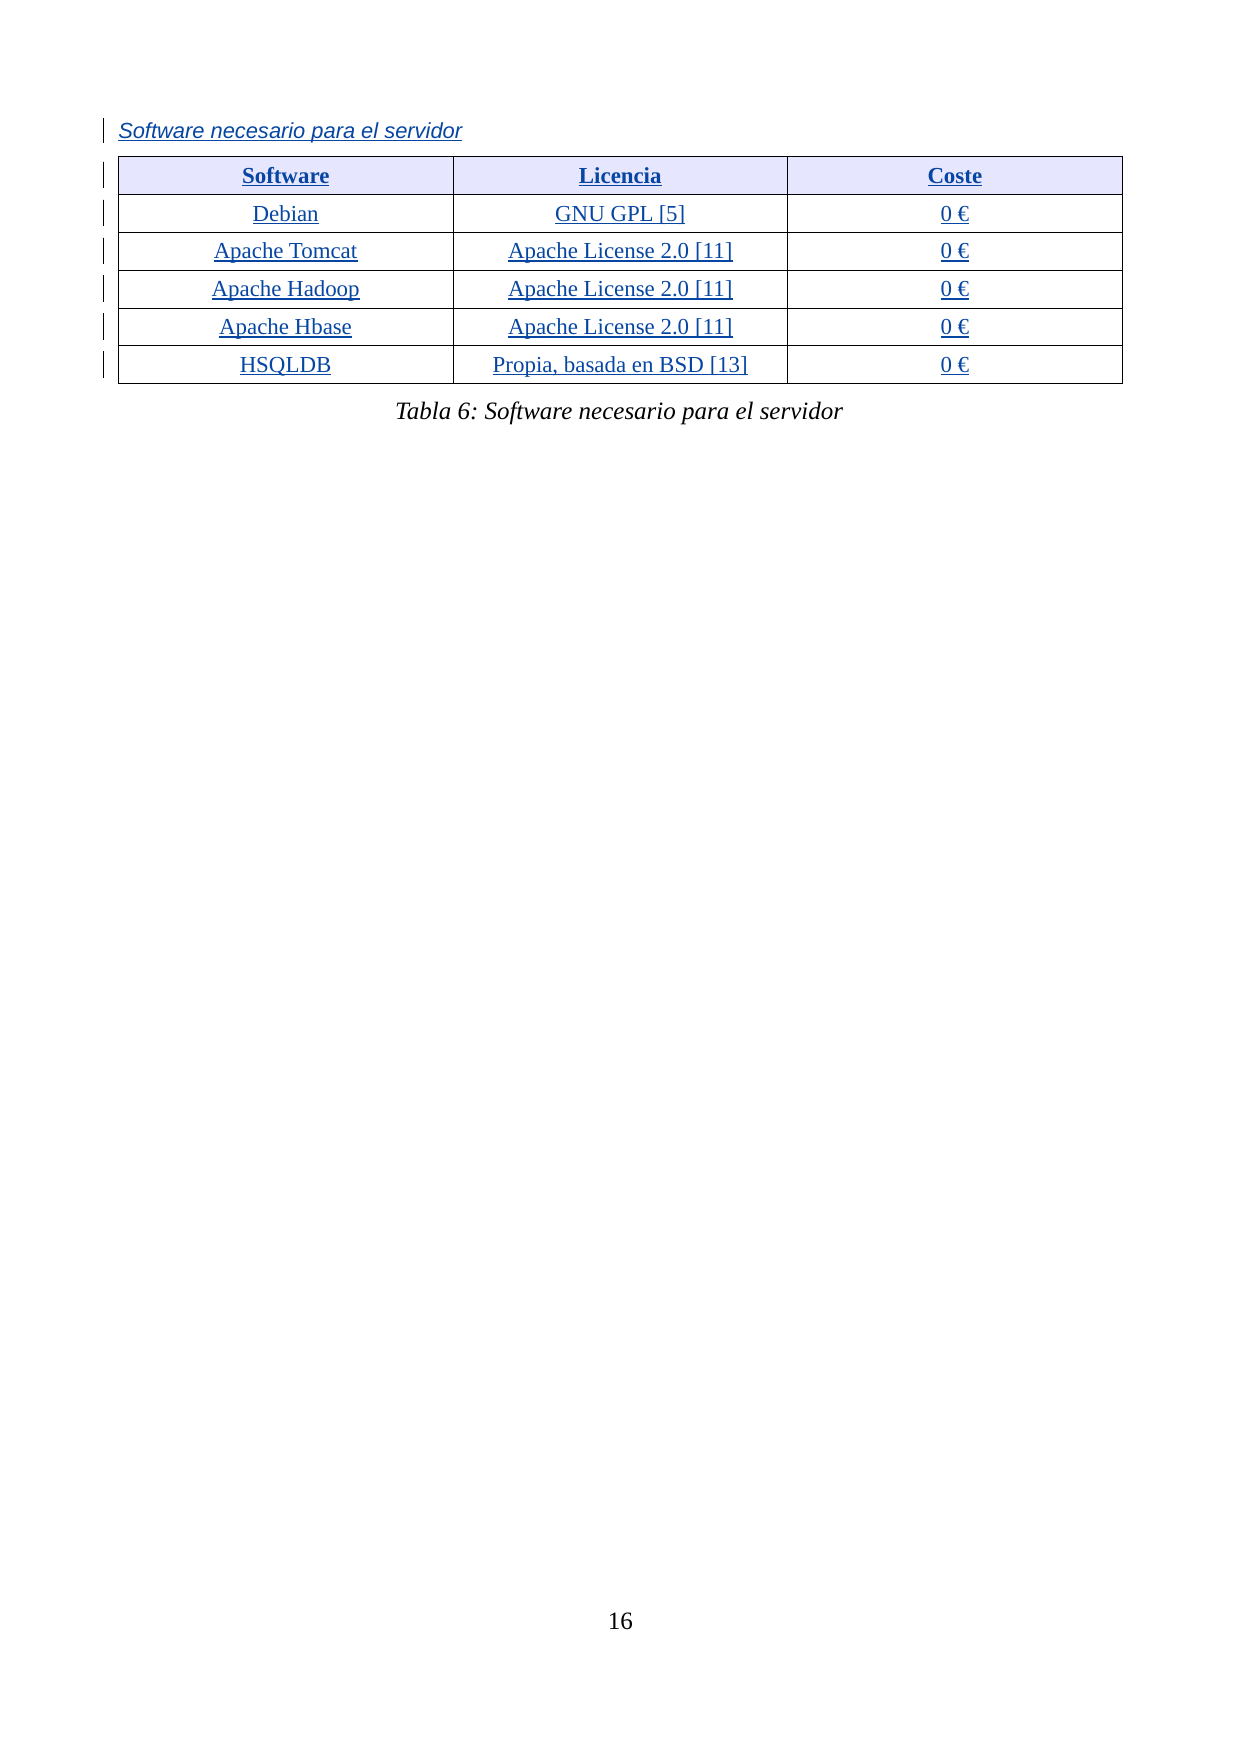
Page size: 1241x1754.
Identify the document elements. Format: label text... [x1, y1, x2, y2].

table_cell Debian [119, 195, 453, 232]
table_cell Apache License 2.0 [11] [454, 271, 787, 307]
table_cell Apache License 2.0 [11] [454, 309, 787, 345]
table_cell Propia, basada en BSD [13] [454, 346, 787, 383]
table_cell Apache Hbase [119, 309, 453, 345]
table_cell 0 € [788, 195, 1122, 232]
table_cell Apache License 2.0 [11] [454, 233, 787, 269]
text Tabla 6: Software necesario para el servidor [118, 396, 1122, 424]
table_cell Apache Hadoop [119, 271, 453, 307]
table_cell 0 € [788, 271, 1122, 307]
table_cell 0 € [788, 309, 1122, 345]
table_header Coste [788, 157, 1122, 194]
table_cell Apache Tomcat [119, 233, 453, 269]
table_cell HSQLDB [119, 346, 453, 383]
subtitle Software necesario para el servidor [118, 118, 1122, 143]
table_cell GNU GPL [5] [454, 195, 787, 232]
table_cell 0 € [788, 233, 1122, 269]
table_header Software [119, 157, 453, 194]
table_header Licencia [454, 157, 787, 194]
table_cell 0 € [788, 346, 1122, 383]
